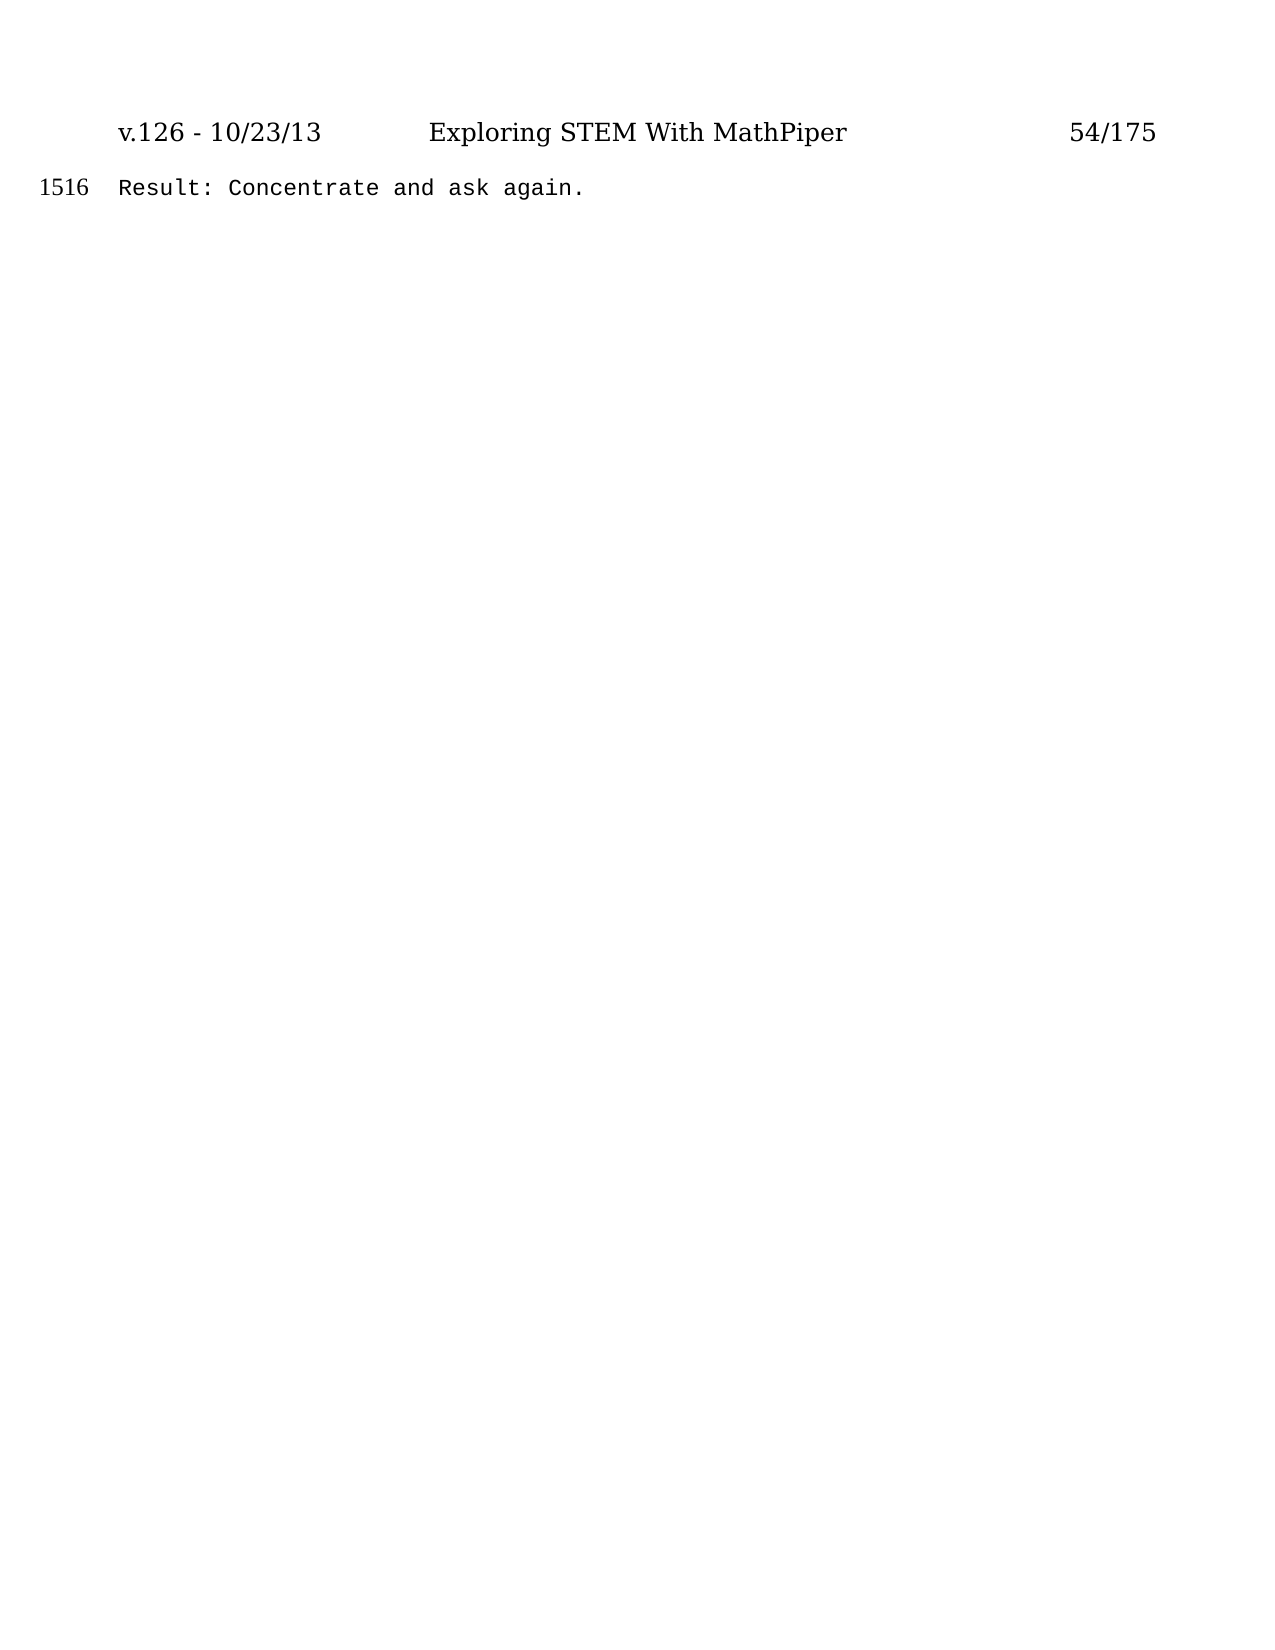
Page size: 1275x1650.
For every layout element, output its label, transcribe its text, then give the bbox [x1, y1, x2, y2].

text Result: Concentrate and ask again. [118, 177, 1157, 203]
